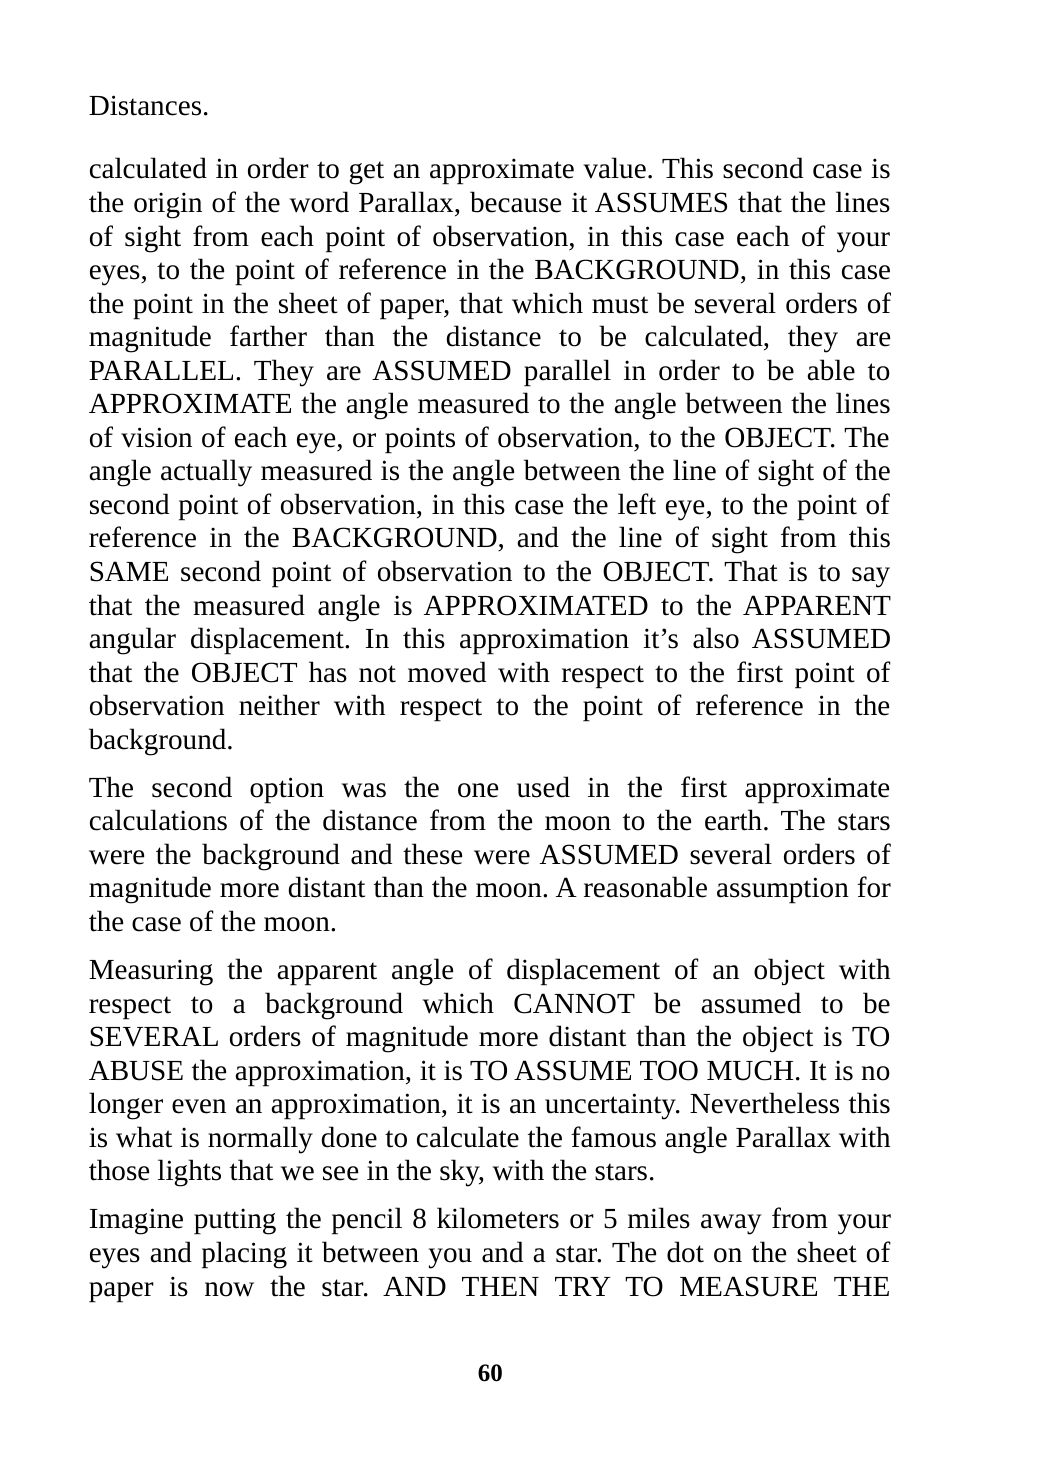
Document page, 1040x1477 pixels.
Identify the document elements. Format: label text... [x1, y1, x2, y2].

text The second option was the one used in the first approximate calculations of the distance from the moon to the earth. The stars were the background and these were ASSUMED several orders of magnitude more distant than the moon. A reasonable assumption for the case of the moon. [88, 770, 892, 938]
text Measuring the apparent angle of displacement of an object with respect to a background which CANNOT be assumed to be SEVERAL orders of magnitude more distant than the object is TO ABUSE the approximation, it is TO ASSUME TOO MUCH. It is no longer even an approximation, it is an uncertainty. Nevertheless this is what is normally done to calculate the famous angle Parallax with those lights that we see in the sky, with the stars. [88, 952, 892, 1187]
text Imagine putting the pencil 8 kilometers or 5 miles away from your eyes and placing it between you and a star. The dot on the sheet of paper is now the star. AND THEN TRY TO MEASURE THE [88, 1202, 892, 1302]
text calculated in order to get an approximate value. This second case is the origin of the word Parallax, because it ASSUMES that the lines of sight from each point of observation, in this case each of your eyes, to the point of reference in the BACKGROUND, in this case the point in the sheet of paper, that which must be several orders of magnitude farther than the distance to be calculated, they are PARALLEL. They are ASSUMED parallel in order to be able to APPROXIMATE the angle measured to the angle between the lines of vision of each eye, or points of observation, to the OBJECT. The angle actually measured is the angle between the line of sight of the second point of observation, in this case the left eye, to the point of reference in the BACKGROUND, and the line of sight from this SAME second point of observation to the OBJECT. That is to say that the measured angle is APPROXIMATED to the APPARENT angular displacement. In this approximation it’s also ASSUMED that the OBJECT has not moved with respect to the first point of observation neither with respect to the point of reference in the background. [88, 152, 892, 755]
